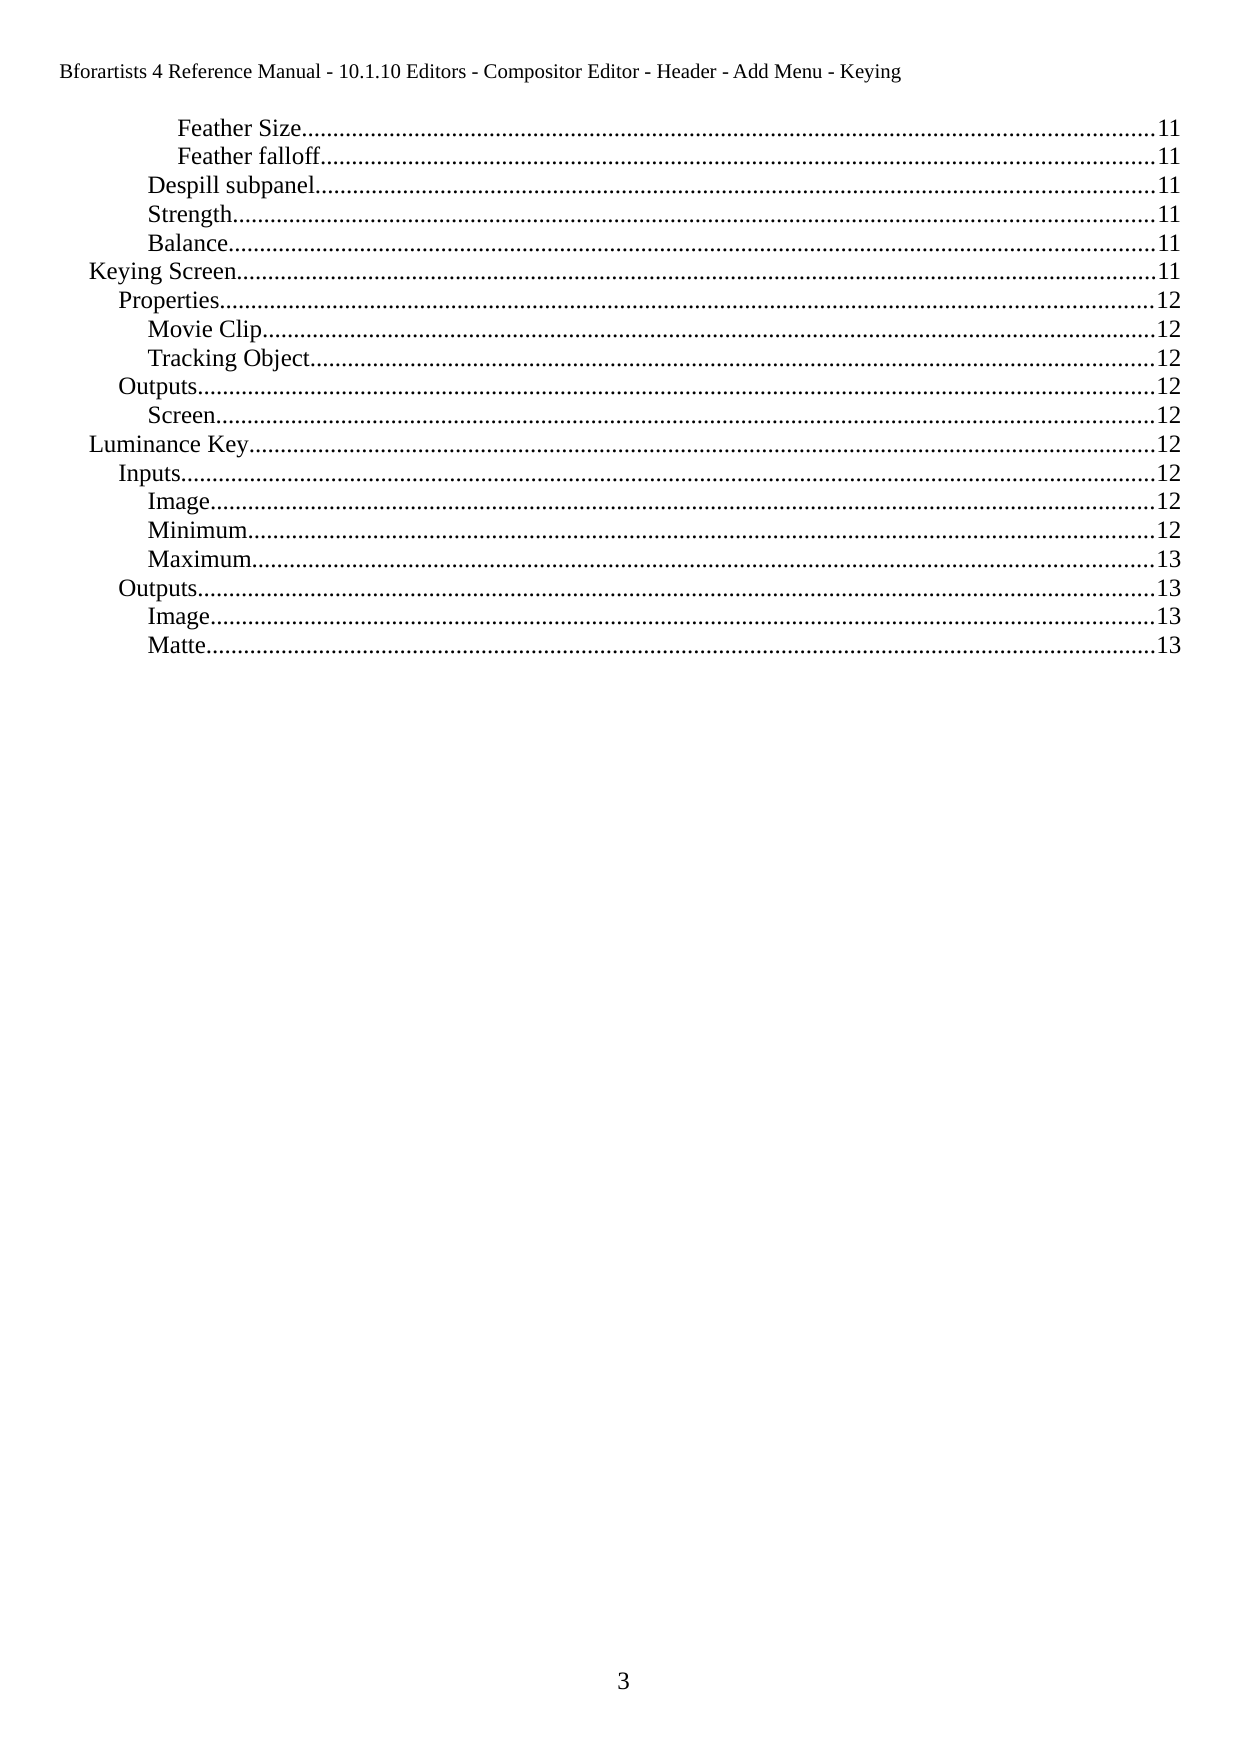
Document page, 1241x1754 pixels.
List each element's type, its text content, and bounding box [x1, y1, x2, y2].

text Luminance Key 12 [88, 429, 1181, 458]
text Tracking Object 12 [147, 343, 1181, 371]
text Maximum 13 [147, 544, 1181, 573]
text Outputs 12 [118, 371, 1181, 400]
text Keying Screen 11 [88, 256, 1181, 285]
text Despill subpanel 11 [147, 170, 1181, 199]
text Inputs 12 [118, 458, 1181, 486]
text Screen 12 [147, 400, 1181, 429]
text Outputs 13 [118, 573, 1181, 601]
text Image 13 [147, 601, 1181, 630]
text Matte 13 [147, 630, 1181, 659]
text Balance 11 [147, 228, 1181, 256]
text Image 12 [147, 486, 1181, 515]
text Strength 11 [147, 199, 1181, 228]
text Feather falloff 11 [177, 141, 1181, 170]
text Properties 12 [118, 285, 1181, 314]
text Feather Size 11 [177, 113, 1181, 141]
text Movie Clip 12 [147, 314, 1181, 343]
text Minimum 12 [147, 515, 1181, 544]
